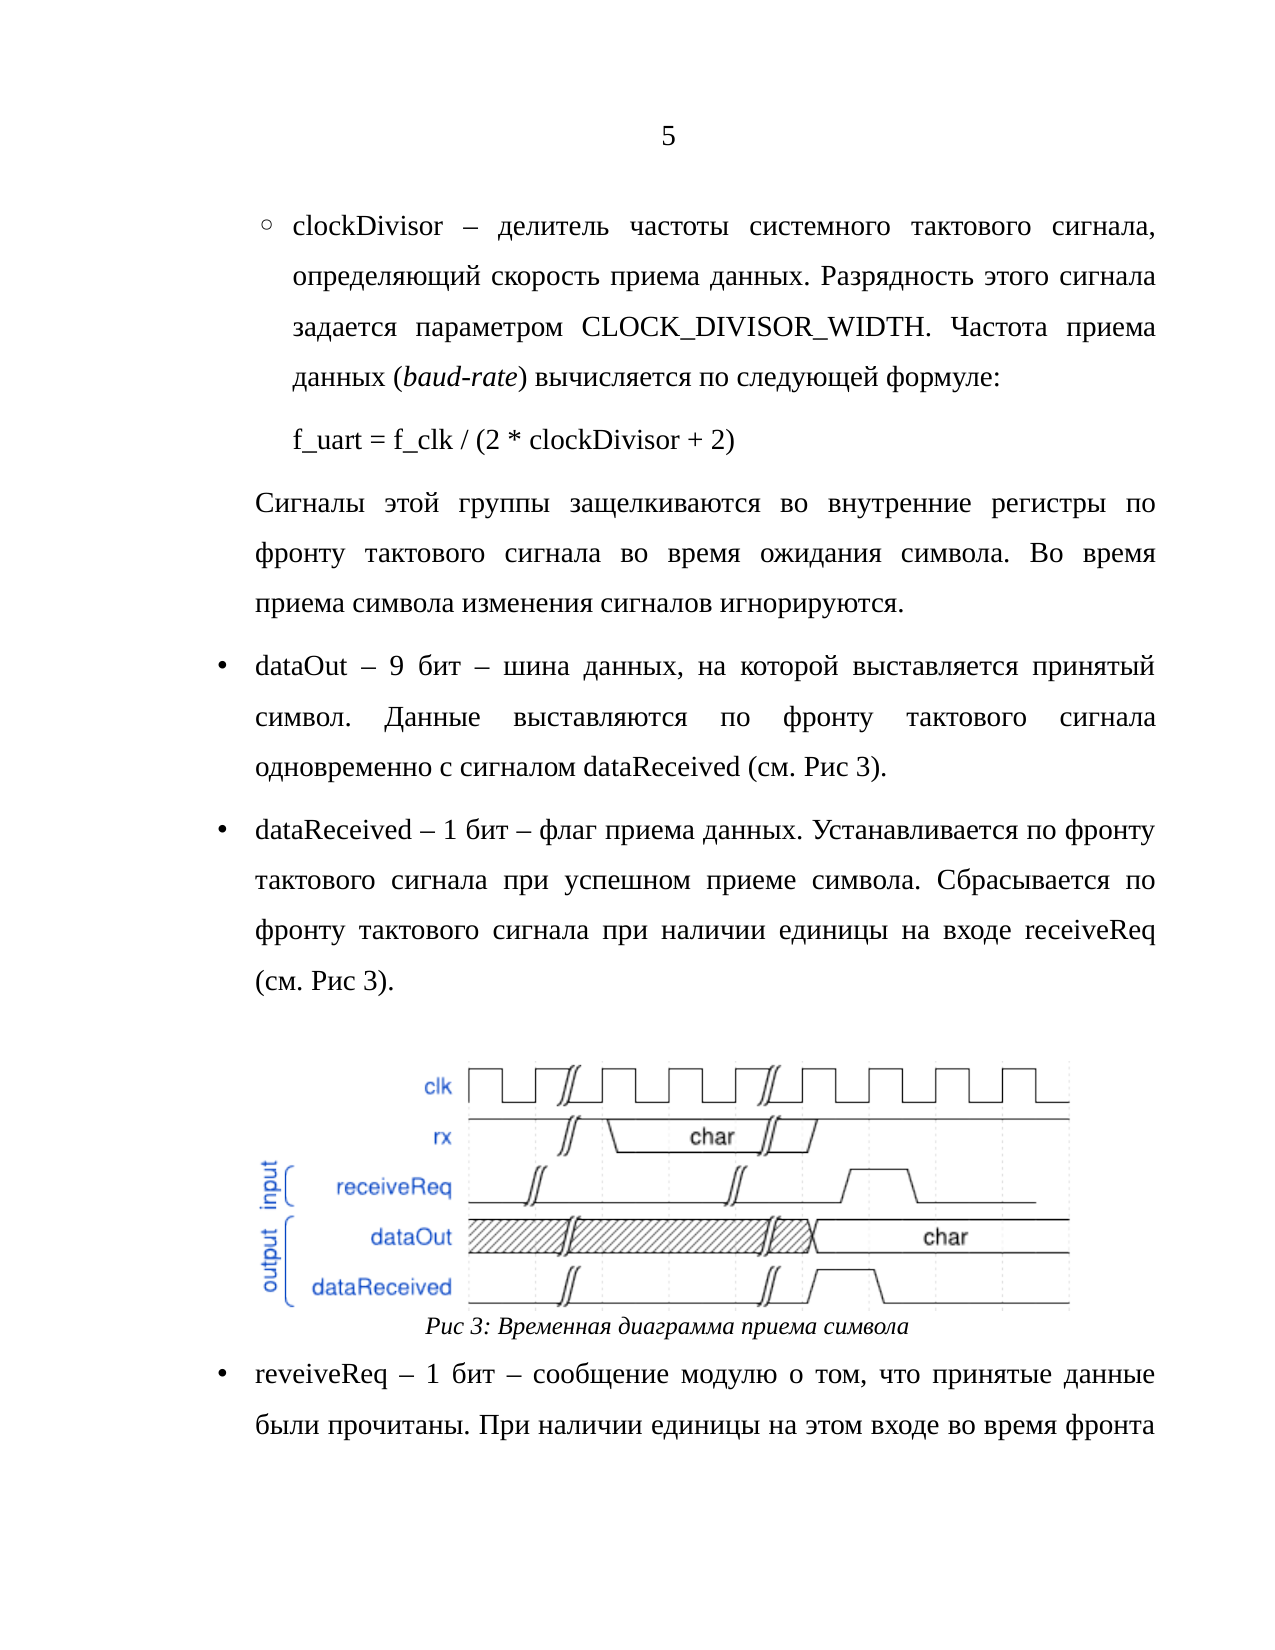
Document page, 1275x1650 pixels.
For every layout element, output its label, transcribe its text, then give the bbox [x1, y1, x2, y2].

picture [235, 1061, 1102, 1311]
list dataReceived – 1 бит – флаг приема данных. Устанавливается по фронту тактового сигнала при успешном приеме символа. Сбрасывается по фронту тактового сигнала при наличии единицы на входе receiveReq (см. Рис 3). [217, 812, 1157, 996]
list reveiveReq – 1 бит – сообщение модулю о том, что принятые данные были прочитаны. При наличии единицы на этом входе во время фронта [217, 1026, 1157, 1441]
list clockDivisor – делитель частоты системного тактового сигнала, определяющий скорость приема данных. Разрядность этого сигнала задается параметром CLOCK_DIVISOR_WIDTH. Частота приема данных (baud-rate) вычисляется по следующей формуле: [255, 208, 1157, 393]
list dataOut – 9 бит – шина данных, на которой выставляется принятый символ. Данные выставляются по фронту тактового сигнала одновременно с сигналом dataReceived (см. Рис 3). [217, 648, 1157, 782]
list Сигналы этой группы защелкиваются во внутренние регистры по фронту тактового сигнала во время ожидания символа. Во время приема символа изменения сигналов игнорируются. [217, 485, 1157, 619]
list f_uart = f_clk / (2 * clockDivisor + 2) [255, 422, 1157, 456]
list Рис 3: Временная диаграмма приема символа [235, 1311, 1102, 1340]
